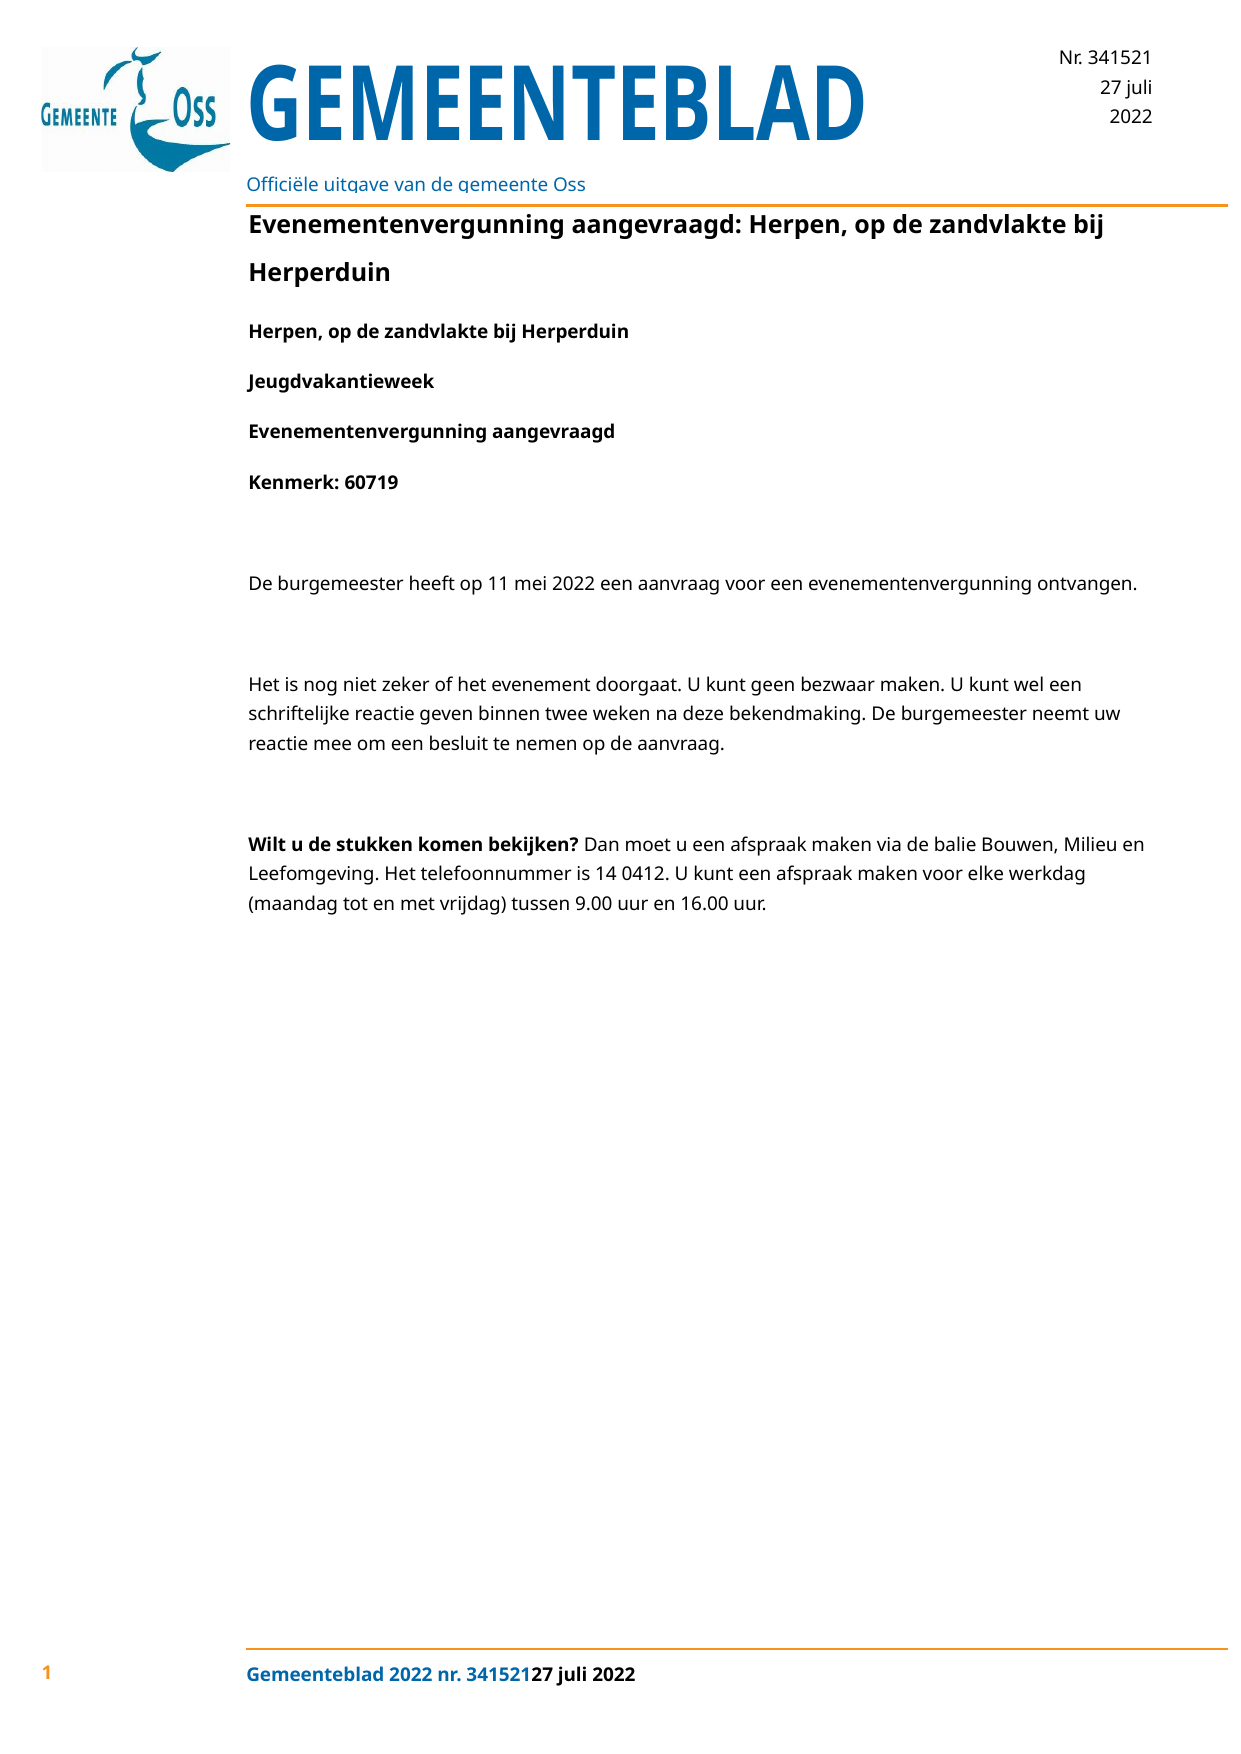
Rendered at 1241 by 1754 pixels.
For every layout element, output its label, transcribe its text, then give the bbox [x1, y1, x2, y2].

text Herpen, op de zandvlakte bij Herperduin [248, 318, 1152, 344]
text Jeugdvakantieweek [248, 368, 1152, 394]
text De burgemeester heeft op 11 mei 2022 een aanvraag voor een evenementenvergunning ontvangen. [248, 570, 1152, 596]
text Evenementenvergunning aangevraagd [248, 419, 1152, 444]
text Evenementenvergunning aangevraagd: Herpen, op de zandvlakte bij Herperduin [248, 207, 1152, 288]
text Wilt u de stukken komen bekijken? Dan moet u een afspraak maken via de balie Bouwen, Milieu en Leefomgeving. Het telefoonnummer is 14 0412. U kunt een afspraak maken voor elke werkdag (maandag tot en met vrijdag) tussen 9.00 uur en 16.00 uur. [248, 831, 1152, 916]
text Het is nog niet zeker of het evenement doorgaat. U kunt geen bezwaar maken. U kunt wel een schriftelijke reactie geven binnen twee weken na deze bekendmaking. De burgemeester neemt uw reactie mee om een besluit te nemen op de aanvraag. [248, 671, 1152, 756]
picture [41, 47, 231, 172]
text Kenmerk: 60719 [248, 469, 1152, 495]
